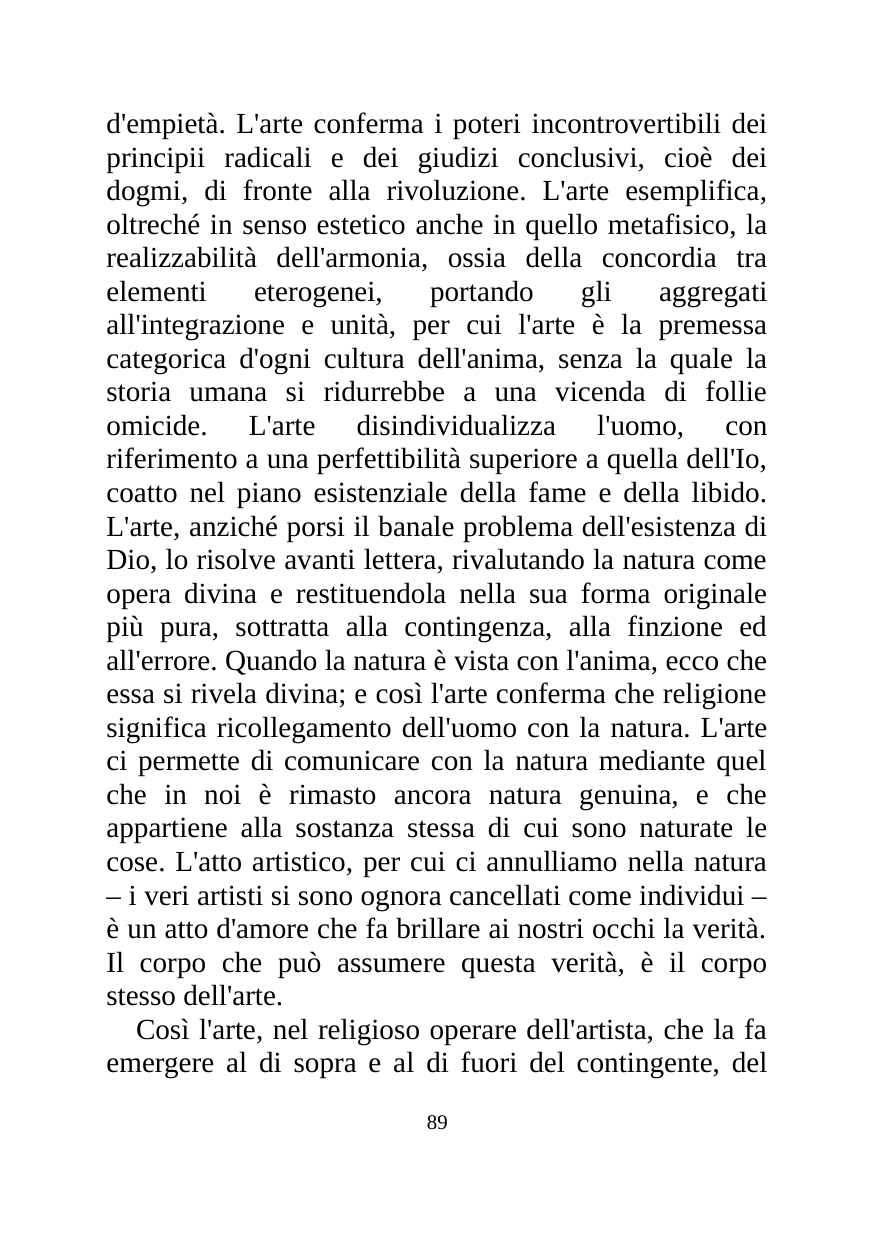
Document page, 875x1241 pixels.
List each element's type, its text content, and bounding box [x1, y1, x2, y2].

text Così l'arte, nel religioso operare dell'artista, che la fa emergere al di sopra e al di fuori del contingente, del [106, 1012, 768, 1079]
text d'empietà. L'arte conferma i poteri incontrovertibili dei principii radicali e dei giudizi conclusivi, cioè dei dogmi, di fronte alla rivoluzione. L'arte esemplifica, oltreché in senso estetico anche in quello metafisico, la realizzabilità dell'armonia, ossia della concordia tra elementi eterogenei, portando gli aggregati all'integrazione e unità, per cui l'arte è la premessa categorica d'ogni cultura dell'anima, senza la quale la storia umana si ridurrebbe a una vicenda di follie omicide. L'arte disindividualizza l'uomo, con riferimento a una perfettibilità superiore a quella dell'Io, coatto nel piano esistenziale della fame e della libido. L'arte, anziché porsi il banale problema dell'esistenza di Dio, lo risolve avanti lettera, rivalutando la natura come opera divina e restituendola nella sua forma originale più pura, sottratta alla contingenza, alla finzione ed all'errore. Quando la natura è vista con l'anima, ecco che essa si rivela divina; e così l'arte conferma che religione significa ricollegamento dell'uomo con la natura. L'arte ci permette di comunicare con la natura mediante quel che in noi è rimasto ancora natura genuina, e che appartiene alla sostanza stessa di cui sono naturate le cose. L'atto artistico, per cui ci annulliamo nella natura – i veri artisti si sono ognora cancellati come individui – è un atto d'amore che fa brillare ai nostri occhi la verità. Il corpo che può assumere questa verità, è il corpo stesso dell'arte. [106, 106, 768, 1012]
